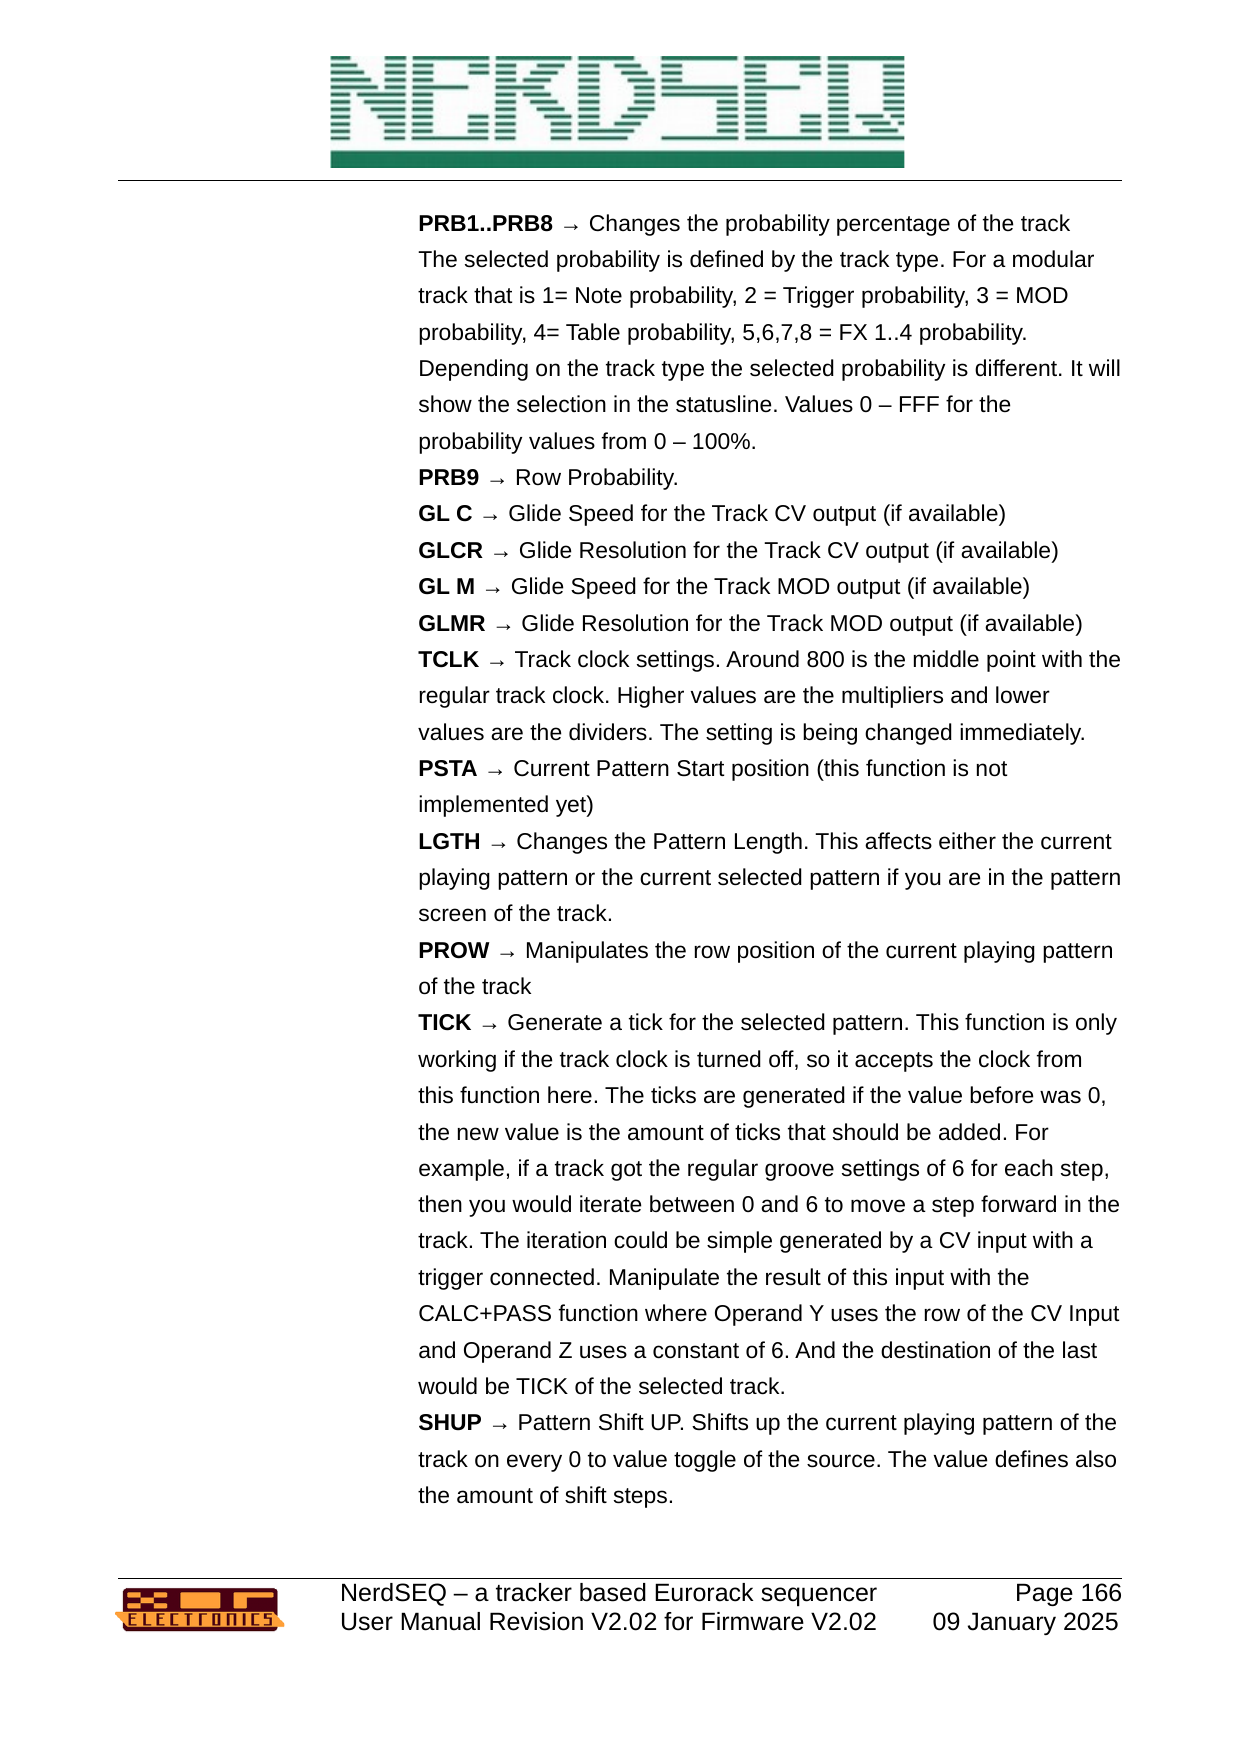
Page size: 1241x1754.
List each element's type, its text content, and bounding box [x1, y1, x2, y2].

picture [330, 56, 905, 168]
text GL C → Glide Speed for the Track CV output (if available) [118, 500, 1122, 527]
text GL M → Glide Speed for the Track MOD output (if available) [118, 573, 1122, 599]
text TICK → Generate a tick for the selected pattern. This function is only working if the track clock is turned off, so it accepts the clock from this function here. The ticks are generated if the value before was 0, the new value is the amount of ticks that should be added. For example, if a track got the regular groove settings of 6 for each step, then you would iterate between 0 and 6 to move a step forward in the track. The iteration could be simple generated by a CV input with a trigger connected. Manipulate the result of this input with the CALC+PASS function where Operand Y uses the row of the CV Input and Operand Z uses a constant of 6. And the destination of the last would be TICK of the selected track. [118, 1009, 1122, 1399]
text TCLK → Track clock settings. Around 800 is the middle point with the regular track clock. Higher values are the multipliers and lower values are the dividers. The setting is being changed immediately. [118, 646, 1122, 745]
text PRB9 → Row Probability. [118, 464, 1122, 490]
text PRB1..PRB8 → Changes the probability percentage of the track The selected probability is defined by the track type. For a modular track that is 1= Note probability, 2 = Trigger probability, 3 = MOD probability, 4= Table probability, 5,6,7,8 = FX 1..4 probability. Depending on the track type the selected probability is different. It will show the selection in the statusline. Values 0 – FFF for the probability values from 0 – 100%. [118, 209, 1122, 454]
text PSTA → Current Pattern Start position (this function is not implemented yet) [118, 755, 1122, 818]
picture [115, 1584, 285, 1634]
text GLMR → Glide Resolution for the Track MOD output (if available) [118, 609, 1122, 636]
text GLCR → Glide Resolution for the Track CV output (if available) [118, 537, 1122, 563]
text SHUP → Pattern Shift UP. Shifts up the current playing pattern of the track on every 0 to value toggle of the source. The value defines also the amount of shift steps. [118, 1409, 1122, 1508]
text LGTH → Changes the Pattern Length. This affects either the current playing pattern or the current selected pattern if you are in the pattern screen of the track. [118, 828, 1122, 927]
text PROW → Manipulates the row position of the current playing pattern of the track [118, 937, 1122, 999]
